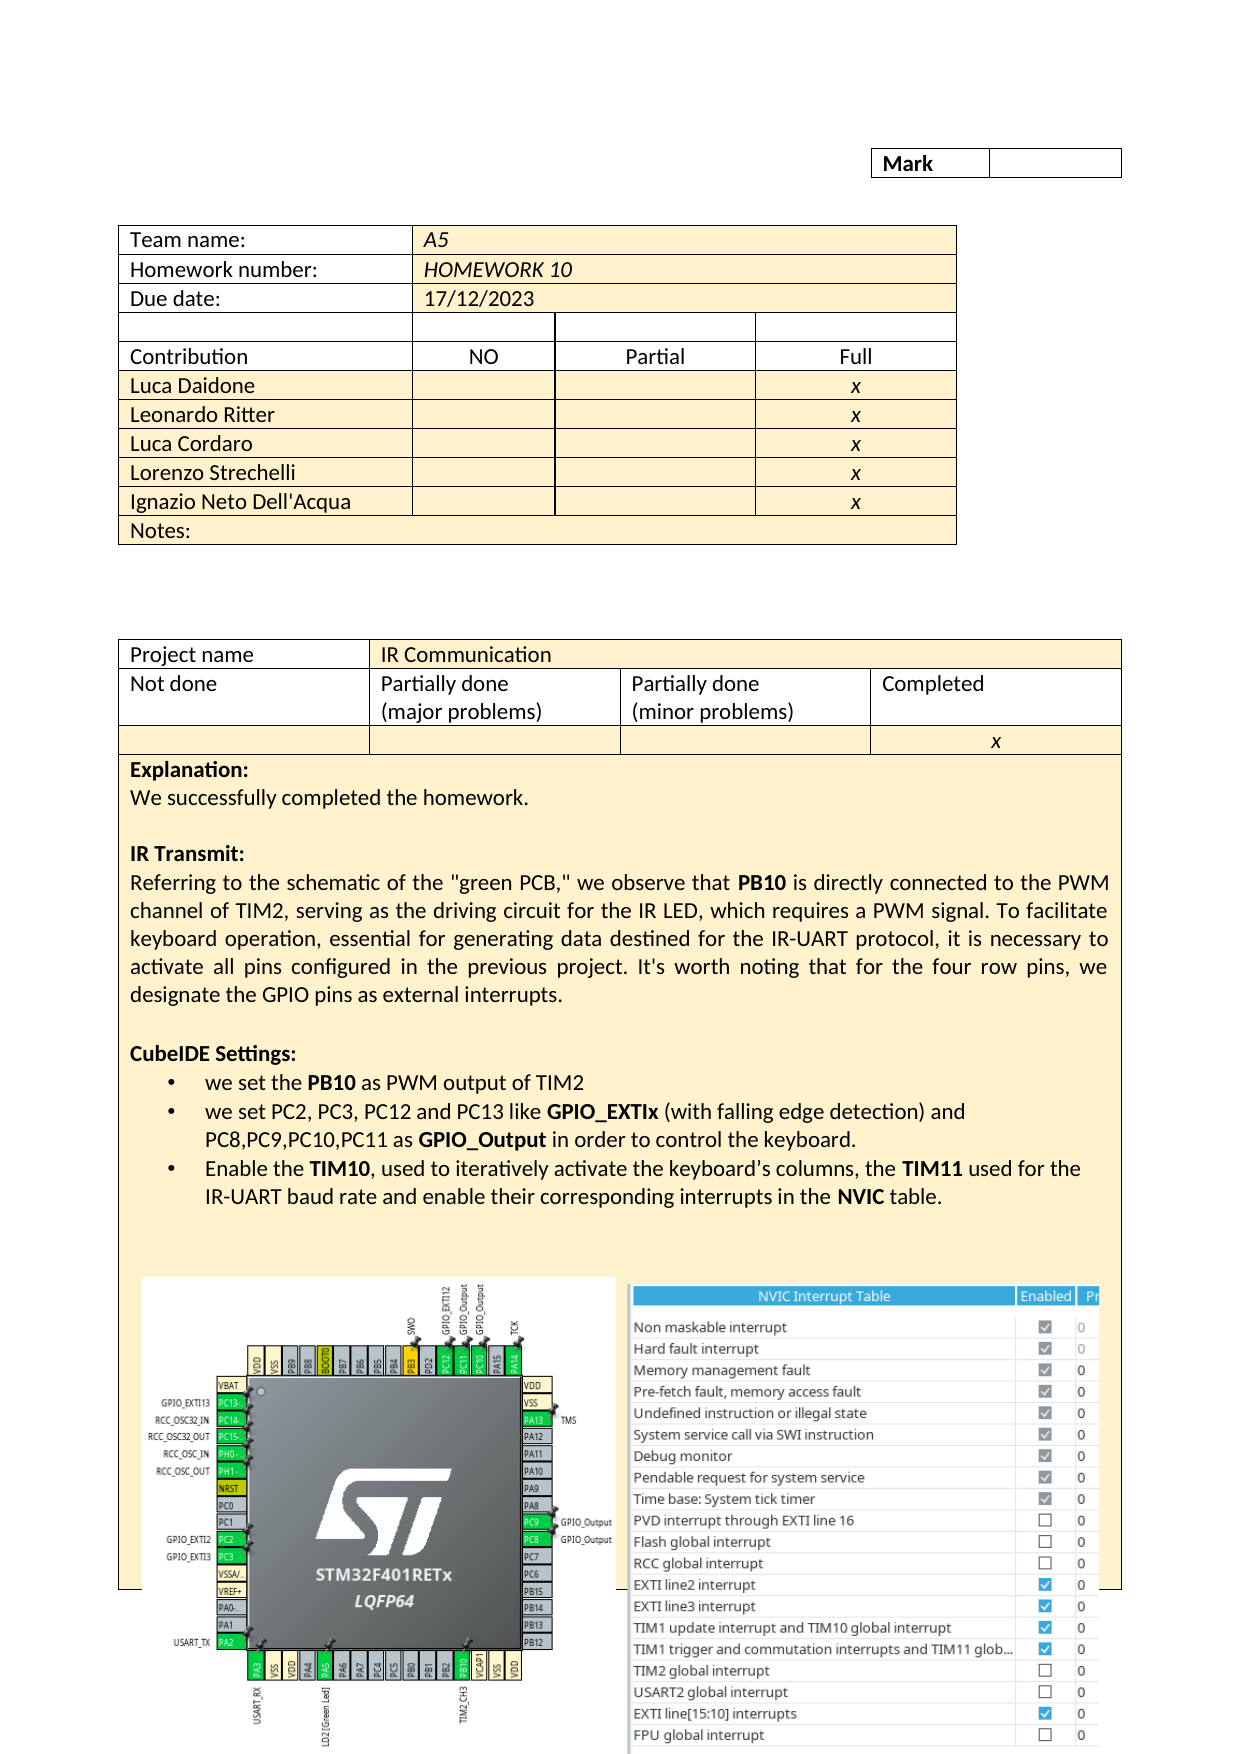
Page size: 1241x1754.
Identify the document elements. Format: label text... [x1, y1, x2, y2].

table_cell Lorenzo Strechelli [119, 458, 412, 486]
table_cell Not done [119, 669, 369, 725]
table_cell [413, 313, 554, 341]
table_cell Completed [871, 669, 1121, 725]
table_cell [621, 726, 870, 754]
table_cell HOMEWORK 10 [413, 255, 956, 283]
table_cell [556, 458, 755, 486]
table_cell Luca Cordaro [119, 429, 412, 457]
table_cell Homework number: [119, 255, 412, 283]
table_cell [556, 429, 755, 457]
picture [141, 1277, 617, 1754]
picture [627, 1284, 1100, 1754]
table_cell [413, 371, 554, 399]
table_header A5 [413, 226, 956, 254]
table_cell [370, 726, 620, 754]
table_cell Luca Daidone [119, 371, 412, 399]
table_cell 17/12/2023 [413, 284, 956, 312]
table_header Mark [872, 149, 989, 177]
table_cell [556, 371, 755, 399]
table_cell Partial [556, 342, 755, 370]
table_cell x [756, 458, 956, 486]
table_cell [413, 429, 554, 457]
table_header [990, 149, 1121, 177]
table_cell [413, 458, 554, 486]
table_cell Explanation: We successfully completed the homework. IR Transmit: Referring to the schematic of the "green PCB," we observe that PB10 is directly connected to the PWM channel of TIM2, serving as the driving circuit for the IR LED, which requires a PWM signal. To facilitate keyboard operation, essential for generating data destined for the IR-UART protocol, it is necessary to activate all pins configured in the previous project. It's worth noting that for the four row pins, we designate the GPIO pins as external interrupts. CubeIDE Settings: we set the PB10 as PWM output of TIM2 we set PC2, PC3, PC12 and PC13 like GPIO_EXTIx (with falling edge detection) and PC8,PC9,PC10,PC11 as GPIO_Output in order to control the keyboard. Enable the TIM10, used to iteratively activate the keyboard’s columns, the TIM11 used for the IR-UART baud rate and enable their corresponding interrupts in the NVIC table. [119, 755, 1121, 1589]
table_header Team name: [119, 226, 412, 254]
table_cell [413, 487, 554, 515]
table_cell [756, 313, 956, 341]
table_cell Partially done (minor problems) [621, 669, 870, 725]
table_cell Due date: [119, 284, 412, 312]
table_cell [119, 726, 369, 754]
table_cell Partially done (major problems) [370, 669, 620, 725]
table_cell Ignazio Neto Dell'Acqua [119, 487, 412, 515]
table_cell Full [756, 342, 956, 370]
table_cell x [756, 371, 956, 399]
table_cell x [756, 429, 956, 457]
table_cell [556, 400, 755, 428]
table_header IR Communication [370, 640, 1121, 668]
table_cell x [756, 400, 956, 428]
table_cell Contribution [119, 342, 412, 370]
table_cell [556, 487, 755, 515]
table_cell Leonardo Ritter [119, 400, 412, 428]
table_cell Notes: [119, 516, 956, 544]
table_cell [413, 400, 554, 428]
table_cell NO [413, 342, 554, 370]
table_cell x [871, 726, 1121, 754]
table_header Project name [119, 640, 369, 668]
table_cell [556, 313, 755, 341]
table_cell x [756, 487, 956, 515]
table_cell [119, 313, 412, 341]
